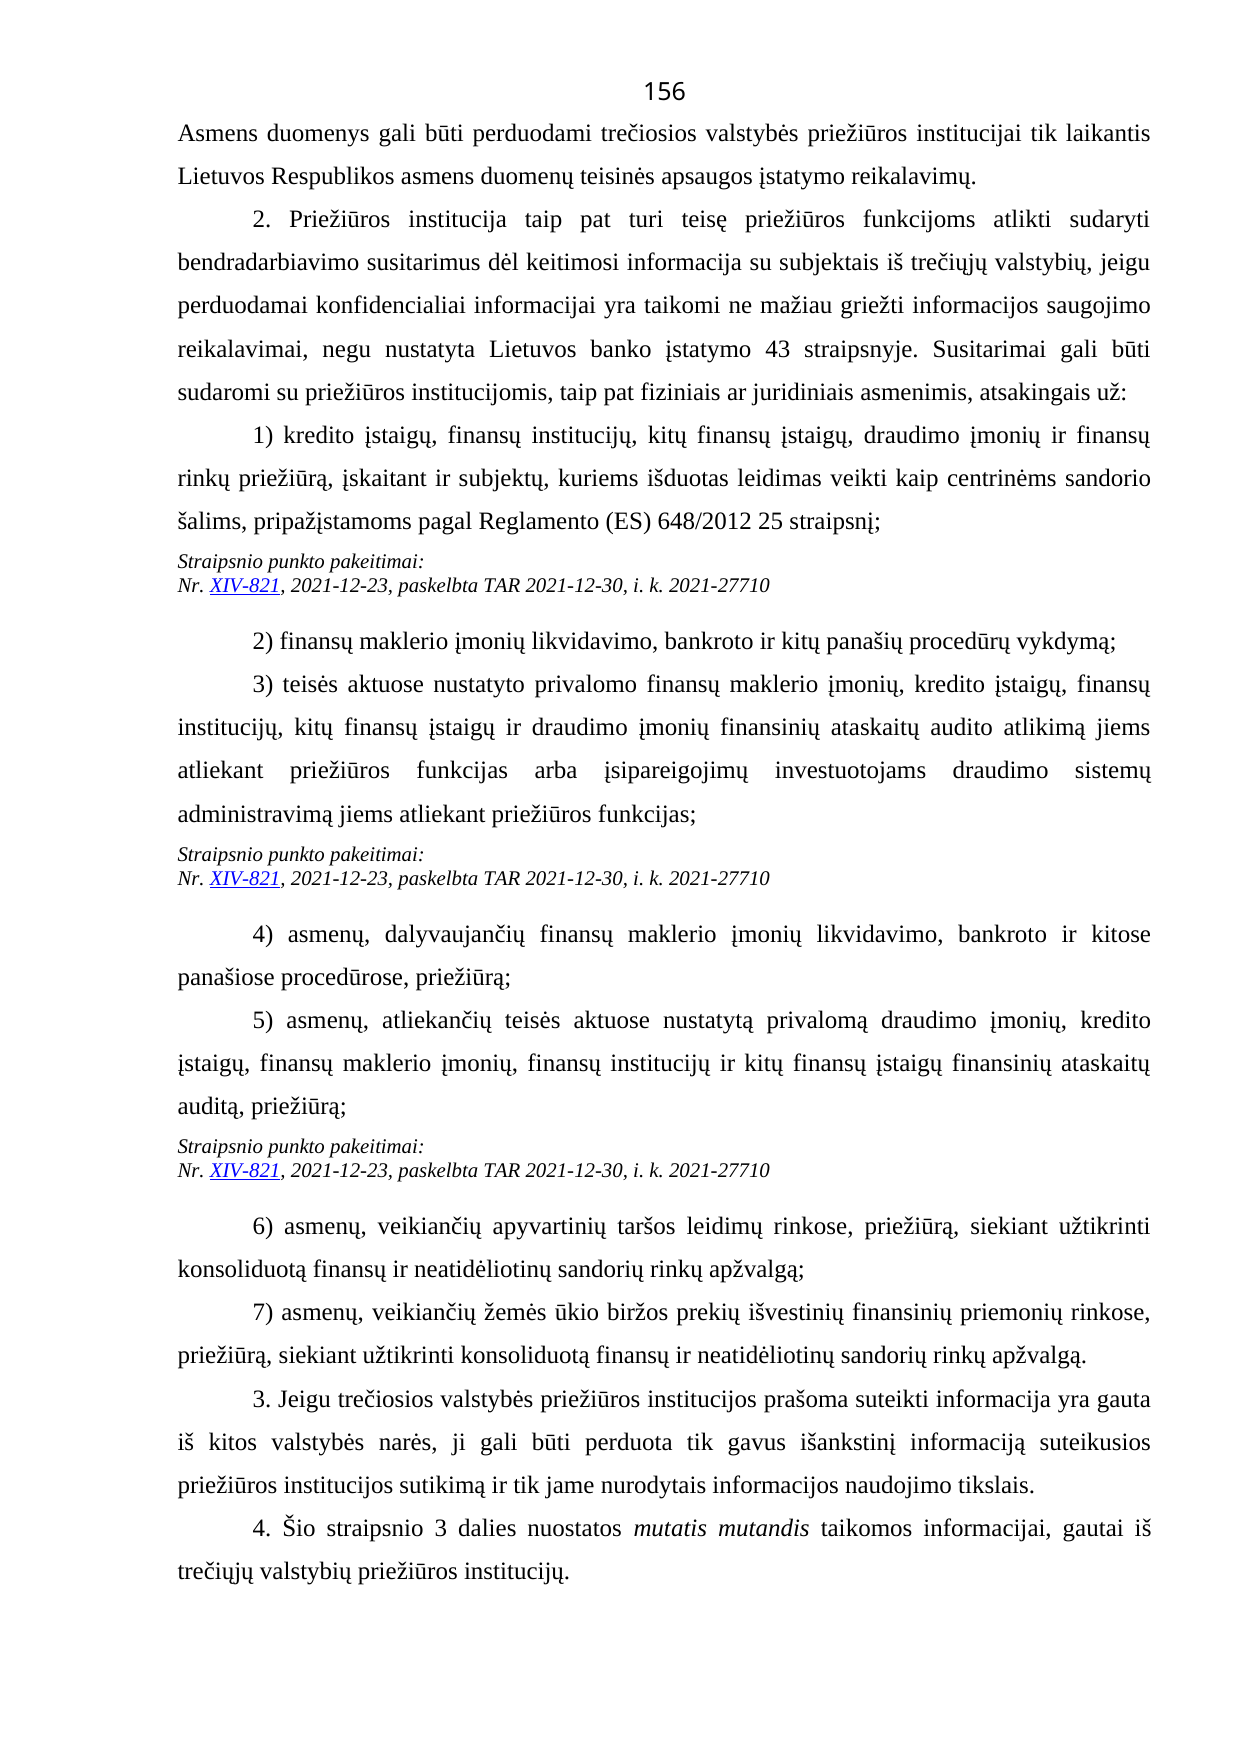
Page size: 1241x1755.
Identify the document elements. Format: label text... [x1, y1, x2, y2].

text 4. Šio straipsnio 3 dalies nuostatos mutatis mutandis taikomos informacijai, gautai iš trečiųjų valstybių priežiūros institucijų. [177, 1513, 1152, 1585]
text 4) asmenų, dalyvaujančių finansų maklerio įmonių likvidavimo, bankroto ir kitose panašiose procedūrose, priežiūrą; [177, 919, 1152, 991]
text 6) asmenų, veikiančių apyvartinių taršos leidimų rinkose, priežiūrą, siekiant užtikrinti konsoliduotą finansų ir neatidėliotinų sandorių rinkų apžvalgą; [177, 1211, 1152, 1283]
text Nr. XIV-821, 2021-12-23, paskelbta TAR 2021-12-30, i. k. 2021-27710 [177, 866, 1152, 890]
text 2. Priežiūros institucija taip pat turi teisę priežiūros funkcijoms atlikti sudaryti bendradarbiavimo susitarimus dėl keitimosi informacija su subjektais iš trečiųjų valstybių, jeigu perduodamai konfidencialiai informacijai yra taikomi ne mažiau griežti informacijos saugojimo reikalavimai, negu nustatyta Lietuvos banko įstatymo 43 straipsnyje. Susitarimai gali būti sudaromi su priežiūros institucijomis, taip pat fiziniais ar juridiniais asmenimis, atsakingais už: [177, 204, 1152, 406]
text Asmens duomenys gali būti perduodami trečiosios valstybės priežiūros institucijai tik laikantis Lietuvos Respublikos asmens duomenų teisinės apsaugos įstatymo reikalavimų. [177, 118, 1152, 190]
text 3. Jeigu trečiosios valstybės priežiūros institucijos prašoma suteikti informacija yra gauta iš kitos valstybės narės, ji gali būti perduota tik gavus išankstinį informaciją suteikusios priežiūros institucijos sutikimą ir tik jame nurodytais informacijos naudojimo tikslais. [177, 1384, 1152, 1499]
text 2) finansų maklerio įmonių likvidavimo, bankroto ir kitų panašių procedūrų vykdymą; [177, 626, 1152, 655]
text Straipsnio punkto pakeitimai: [177, 842, 1152, 866]
text Nr. XIV-821, 2021-12-23, paskelbta TAR 2021-12-30, i. k. 2021-27710 [177, 573, 1152, 597]
text Nr. XIV-821, 2021-12-23, paskelbta TAR 2021-12-30, i. k. 2021-27710 [177, 1158, 1152, 1182]
text 7) asmenų, veikiančių žemės ūkio biržos prekių išvestinių finansinių priemonių rinkose, priežiūrą, siekiant užtikrinti konsoliduotą finansų ir neatidėliotinų sandorių rinkų apžvalgą. [177, 1297, 1152, 1369]
text Straipsnio punkto pakeitimai: [177, 549, 1152, 573]
text 3) teisės aktuose nustatyto privalomo finansų maklerio įmonių, kredito įstaigų, finansų institucijų, kitų finansų įstaigų ir draudimo įmonių finansinių ataskaitų audito atlikimą jiems atliekant priežiūros funkcijas arba įsipareigojimų investuotojams draudimo sistemų administravimą jiems atliekant priežiūros funkcijas; [177, 669, 1152, 827]
text 1) kredito įstaigų, finansų institucijų, kitų finansų įstaigų, draudimo įmonių ir finansų rinkų priežiūrą, įskaitant ir subjektų, kuriems išduotas leidimas veikti kaip centrinėms sandorio šalims, pripažįstamoms pagal Reglamento (ES) 648/2012 25 straipsnį; [177, 420, 1152, 535]
text Straipsnio punkto pakeitimai: [177, 1134, 1152, 1158]
text 5) asmenų, atliekančių teisės aktuose nustatytą privalomą draudimo įmonių, kredito įstaigų, finansų maklerio įmonių, finansų institucijų ir kitų finansų įstaigų finansinių ataskaitų auditą, priežiūrą; [177, 1005, 1152, 1120]
